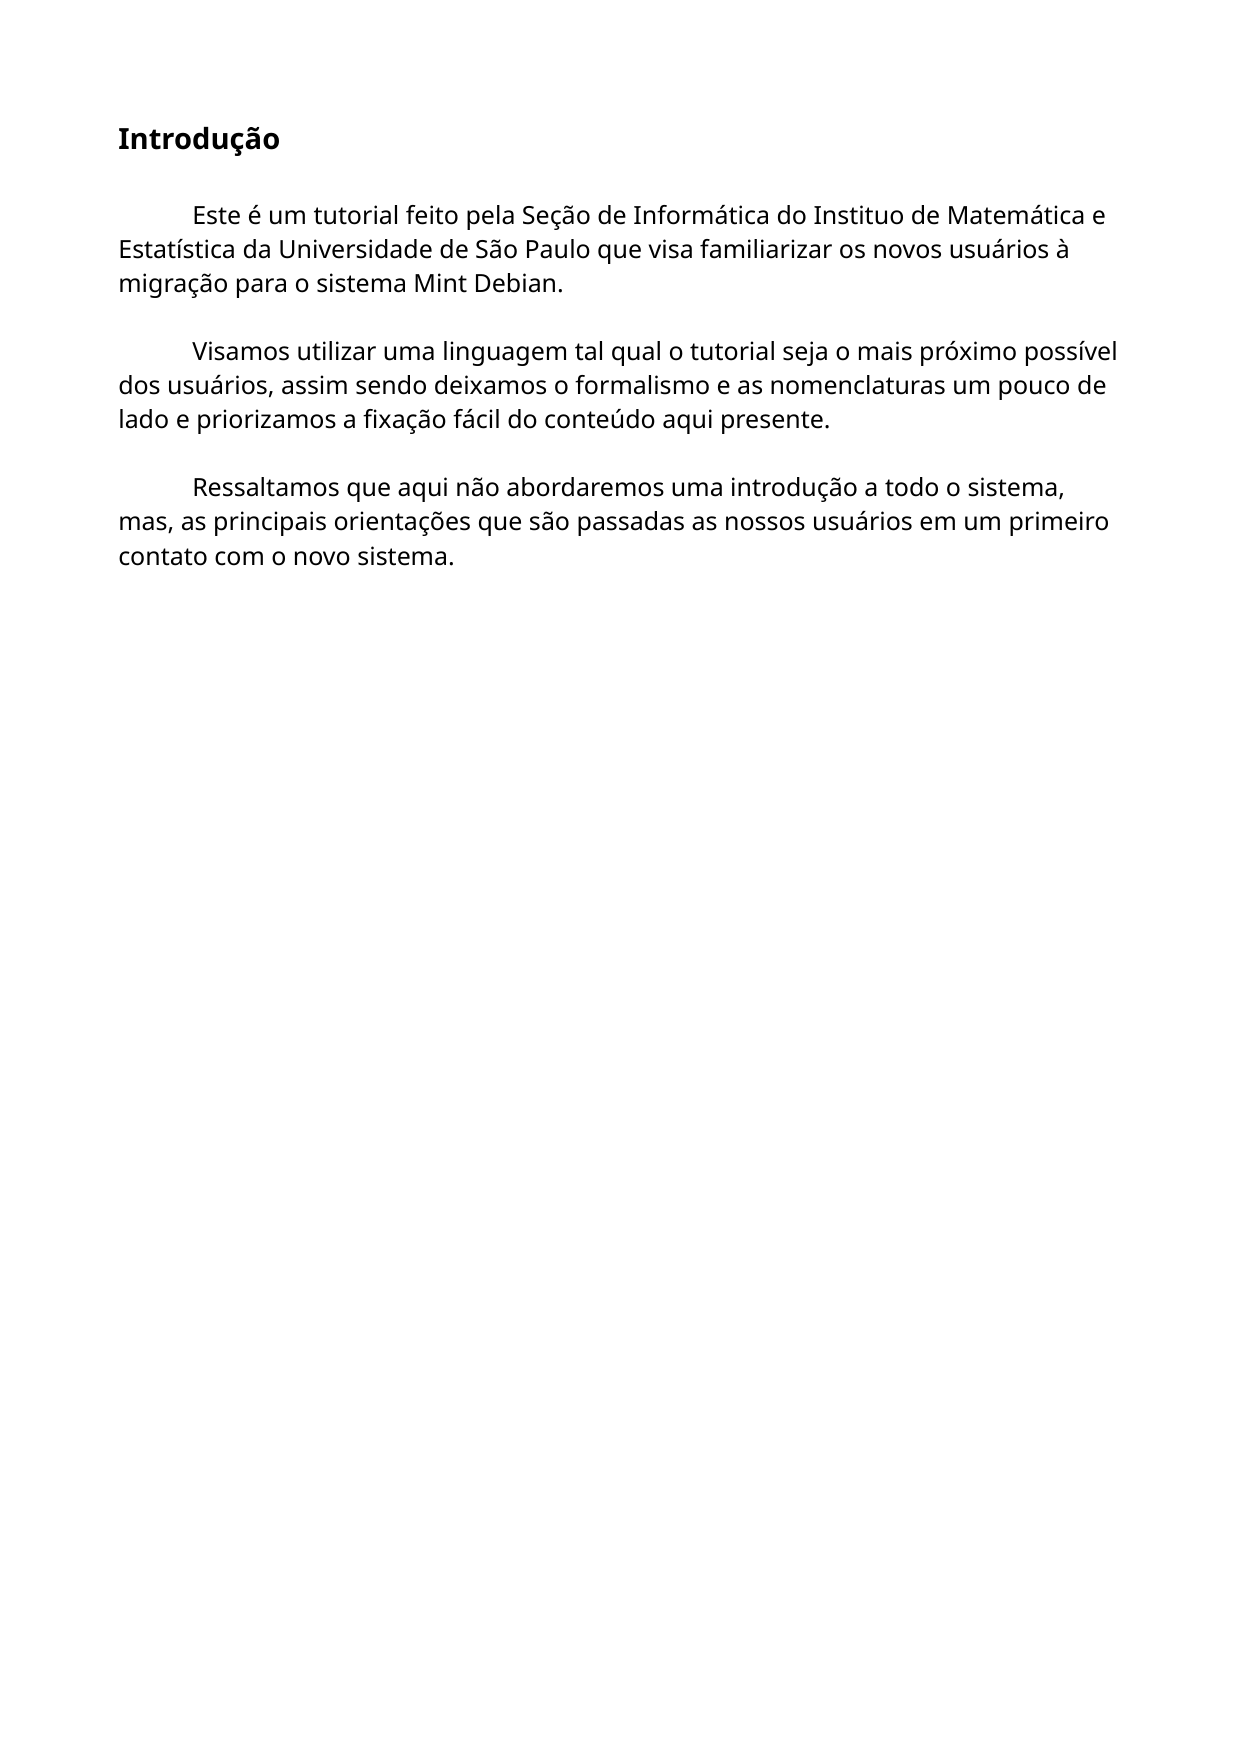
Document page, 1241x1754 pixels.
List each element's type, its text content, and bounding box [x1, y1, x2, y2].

text Ressaltamos que aqui não abordaremos uma introdução a todo o sistema, mas, as principais orientações que são passadas as nossos usuários em um primeiro contato com o novo sistema. [118, 470, 1122, 572]
text Introdução [118, 118, 1122, 158]
text Visamos utilizar uma linguagem tal qual o tutorial seja o mais próximo possível dos usuários, assim sendo deixamos o formalismo e as nomenclaturas um pouco de lado e priorizamos a fixação fácil do conteúdo aqui presente. [118, 334, 1122, 436]
text Este é um tutorial feito pela Seção de Informática do Instituo de Matemática e Estatística da Universidade de São Paulo que visa familiarizar os novos usuários à migração para o sistema Mint Debian. [118, 197, 1122, 300]
